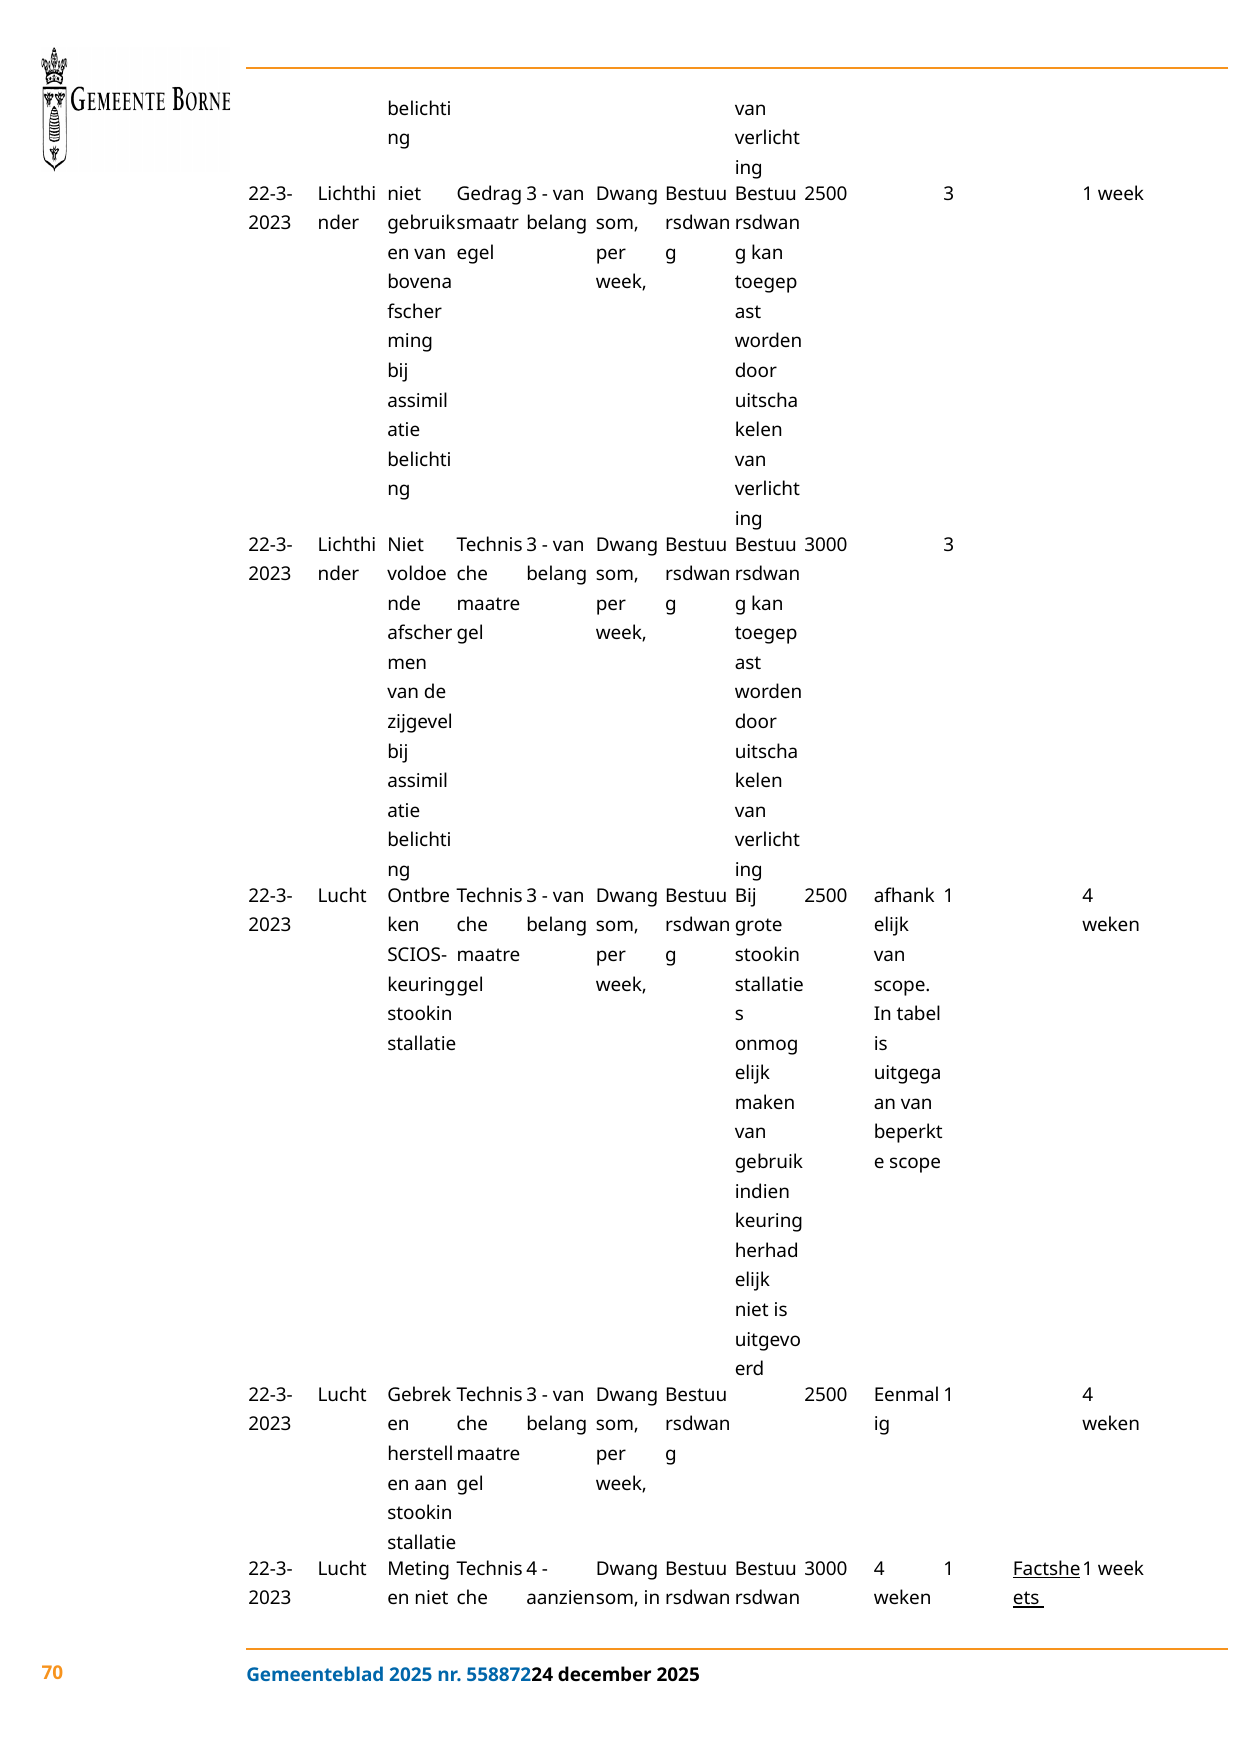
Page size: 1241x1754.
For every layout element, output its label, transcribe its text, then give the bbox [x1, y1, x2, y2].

table_cell [1013, 1381, 1082, 1555]
table_cell Bestuursdwang kan toegepast worden door uitschakelen van verlichting [735, 180, 804, 531]
table_cell Bestuursdwang [665, 180, 734, 531]
table_cell [1013, 95, 1082, 180]
table_cell Lucht [318, 882, 387, 1381]
table_cell Eenmalig [874, 1381, 943, 1555]
table_cell 3000 [804, 1555, 873, 1610]
table_cell [248, 95, 317, 180]
table_cell 3 - van belang [526, 531, 596, 882]
table_cell 4 weken [1082, 882, 1152, 1381]
table_cell 22-3-2023 [248, 882, 317, 1381]
table_cell Dwangsom, in [596, 1555, 665, 1610]
table_cell belichting [387, 95, 456, 180]
table_cell [874, 95, 943, 180]
table_cell 1 [943, 1381, 1013, 1555]
table_cell [596, 95, 665, 180]
table_cell 3 - van belang [526, 180, 596, 531]
table_cell [735, 1381, 804, 1555]
table_cell 4 weken [874, 1555, 943, 1610]
table_cell Lichthinder [318, 531, 387, 882]
table_cell 3 [943, 180, 1013, 531]
table_cell 22-3-2023 [248, 531, 317, 882]
table_cell 1 week [1082, 1555, 1152, 1610]
table_cell Niet voldoende afschermen van de zijgevel bij assimilatie belichting [387, 531, 456, 882]
table_cell [526, 95, 596, 180]
table_cell Bestuursdwang [665, 882, 734, 1381]
picture [41, 47, 231, 172]
table_cell Lucht [318, 1381, 387, 1555]
table_cell van verlichting [735, 95, 804, 180]
table_cell Gedragsmaatregel [456, 180, 526, 531]
table_cell Bij grote stookinstallaties onmogelijk maken van gebruik indien keuring herhadelijk niet is uitgevoerd [735, 882, 804, 1381]
table_cell Bestuursdwang [665, 531, 734, 882]
table_cell [874, 531, 943, 882]
table_cell [456, 95, 526, 180]
table_cell Technische maatregel [456, 882, 526, 1381]
table_cell 4 - aanzien [526, 1555, 596, 1610]
table_cell Bestuursdwan [735, 1555, 804, 1610]
table_cell Lucht [318, 1555, 387, 1610]
table_cell Bestuursdwang kan toegepast worden door uitschakelen van verlichting [735, 531, 804, 882]
table_cell 2500 [804, 1381, 873, 1555]
table_cell 3 - van belang [526, 1381, 596, 1555]
table_cell [874, 180, 943, 531]
table_cell Bestuursdwan [665, 1555, 734, 1610]
table_cell Technische maatregel [456, 1381, 526, 1555]
table_cell Technische [456, 1555, 526, 1610]
table_cell 4 weken [1082, 1381, 1152, 1555]
table_cell 1 [943, 1555, 1013, 1610]
table_cell Factsheets [1013, 1555, 1082, 1610]
table_cell Dwangsom, per week, [596, 882, 665, 1381]
table_cell 1 [943, 882, 1013, 1381]
table_cell Lichthinder [318, 180, 387, 531]
table_cell [1082, 531, 1152, 882]
table_cell 22-3-2023 [248, 180, 317, 531]
table_cell [318, 95, 387, 180]
table_cell [1013, 882, 1082, 1381]
table_cell niet gebruiken van bovenafscherming bij assimilatie belichting [387, 180, 456, 531]
table_cell 2500 [804, 180, 873, 531]
table_cell Dwangsom, per week, [596, 180, 665, 531]
table_cell 22-3-2023 [248, 1555, 317, 1610]
table_cell 2500 [804, 882, 873, 1381]
table_cell [1082, 95, 1152, 180]
table_cell 22-3-2023 [248, 1381, 317, 1555]
table_cell Technische maatregel [456, 531, 526, 882]
table_cell Dwangsom, per week, [596, 1381, 665, 1555]
table_cell [943, 95, 1013, 180]
table_cell 3 [943, 531, 1013, 882]
table_cell Metingen niet [387, 1555, 456, 1610]
table_cell 1 week [1082, 180, 1152, 531]
table_cell 3000 [804, 531, 873, 882]
table_cell Ontbreken SCIOS-keuring stookinstallatie [387, 882, 456, 1381]
table_cell afhankelijk van scope. In tabel is uitgegaan van beperkte scope [874, 882, 943, 1381]
table_cell [1013, 180, 1082, 531]
table_cell Bestuursdwang [665, 1381, 734, 1555]
table_cell Dwangsom, per week, [596, 531, 665, 882]
table_cell [1013, 531, 1082, 882]
table_cell 3 - van belang [526, 882, 596, 1381]
table_cell Gebreken herstellen aan stookinstallatie [387, 1381, 456, 1555]
table_cell [665, 95, 734, 180]
table_cell [804, 95, 873, 180]
